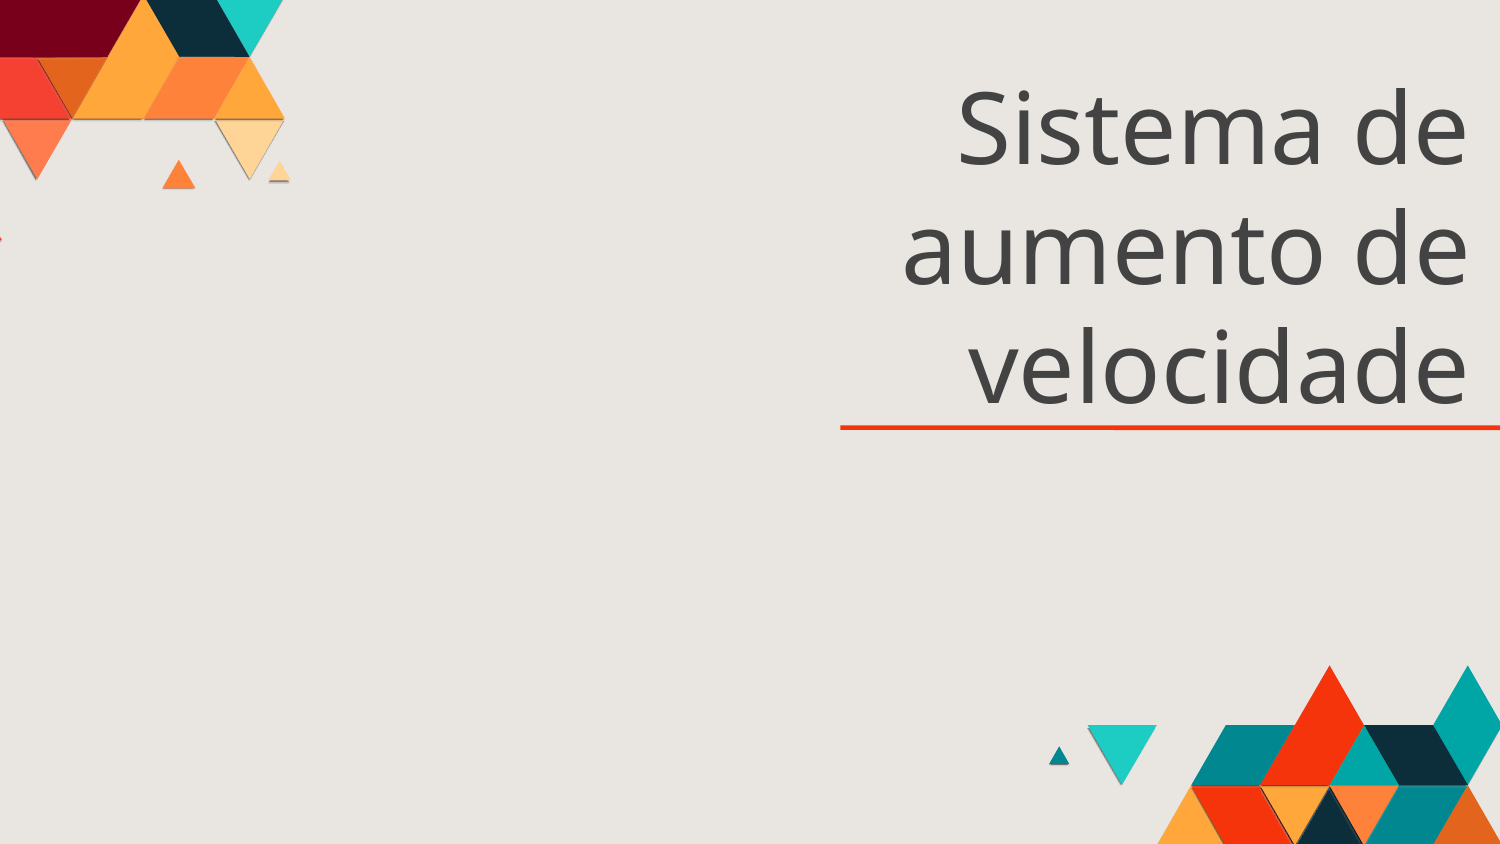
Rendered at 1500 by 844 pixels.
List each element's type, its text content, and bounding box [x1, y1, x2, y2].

title Sistema de aumento de velocidade [519, 170, 1486, 440]
